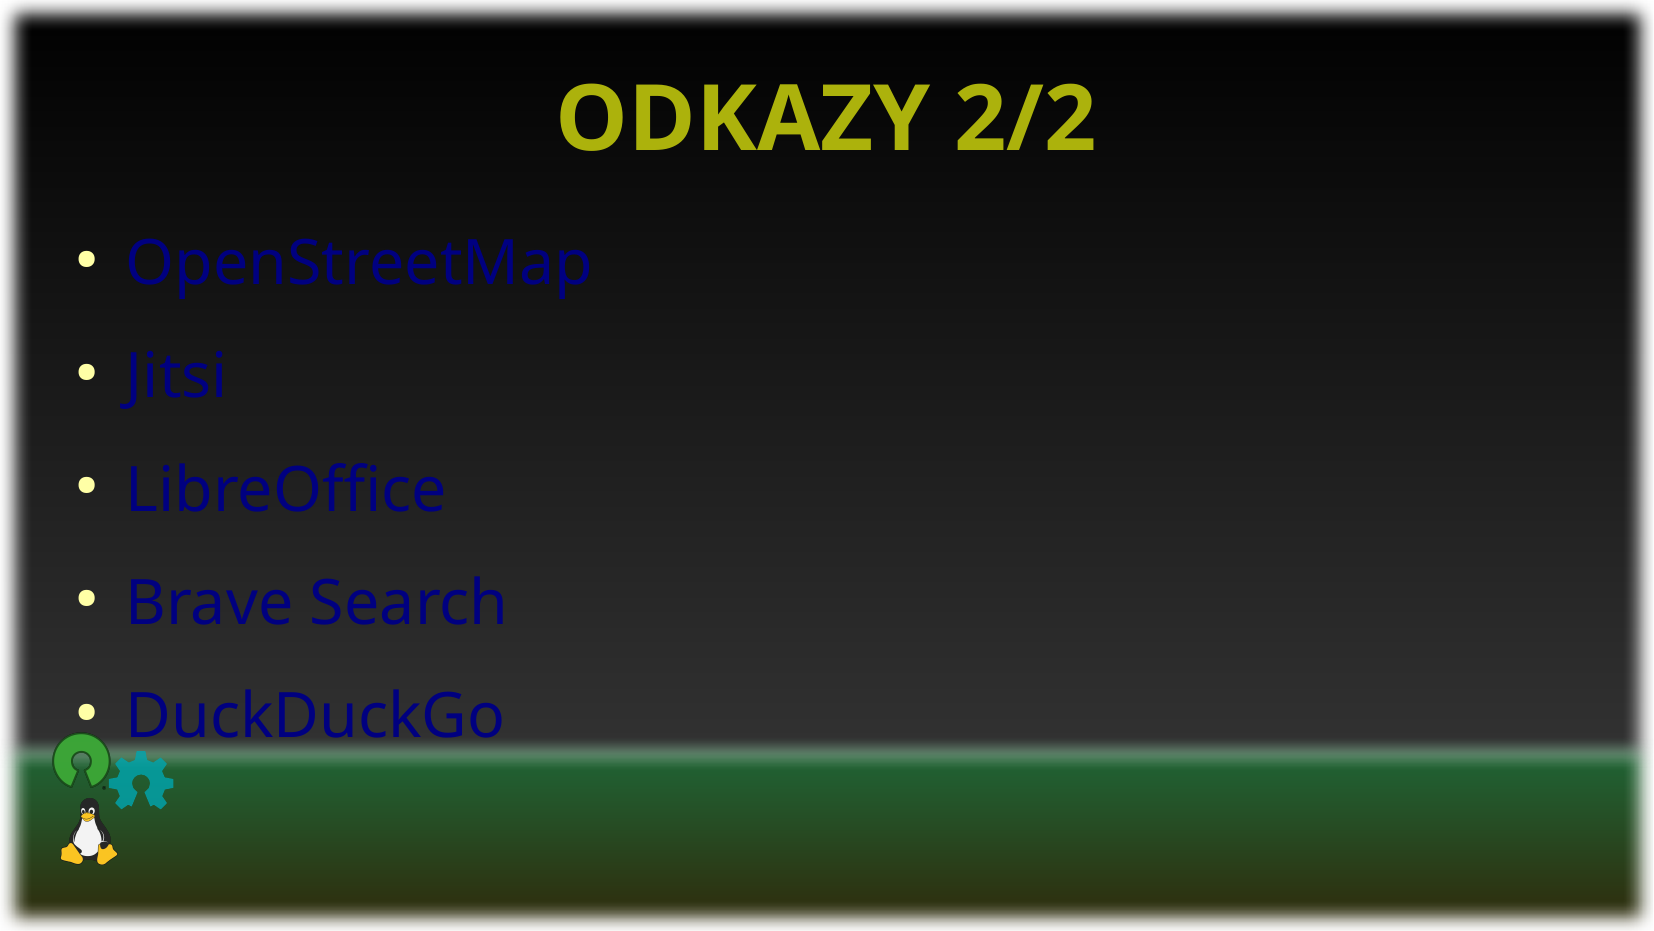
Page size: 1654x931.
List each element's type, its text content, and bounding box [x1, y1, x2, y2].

title Odkazy 2/2 [82, 37, 1571, 193]
list OpenStreetMap Jitsi LibreOffice Brave Search DuckDuckGo [59, 217, 1601, 758]
picture [44, 726, 119, 866]
